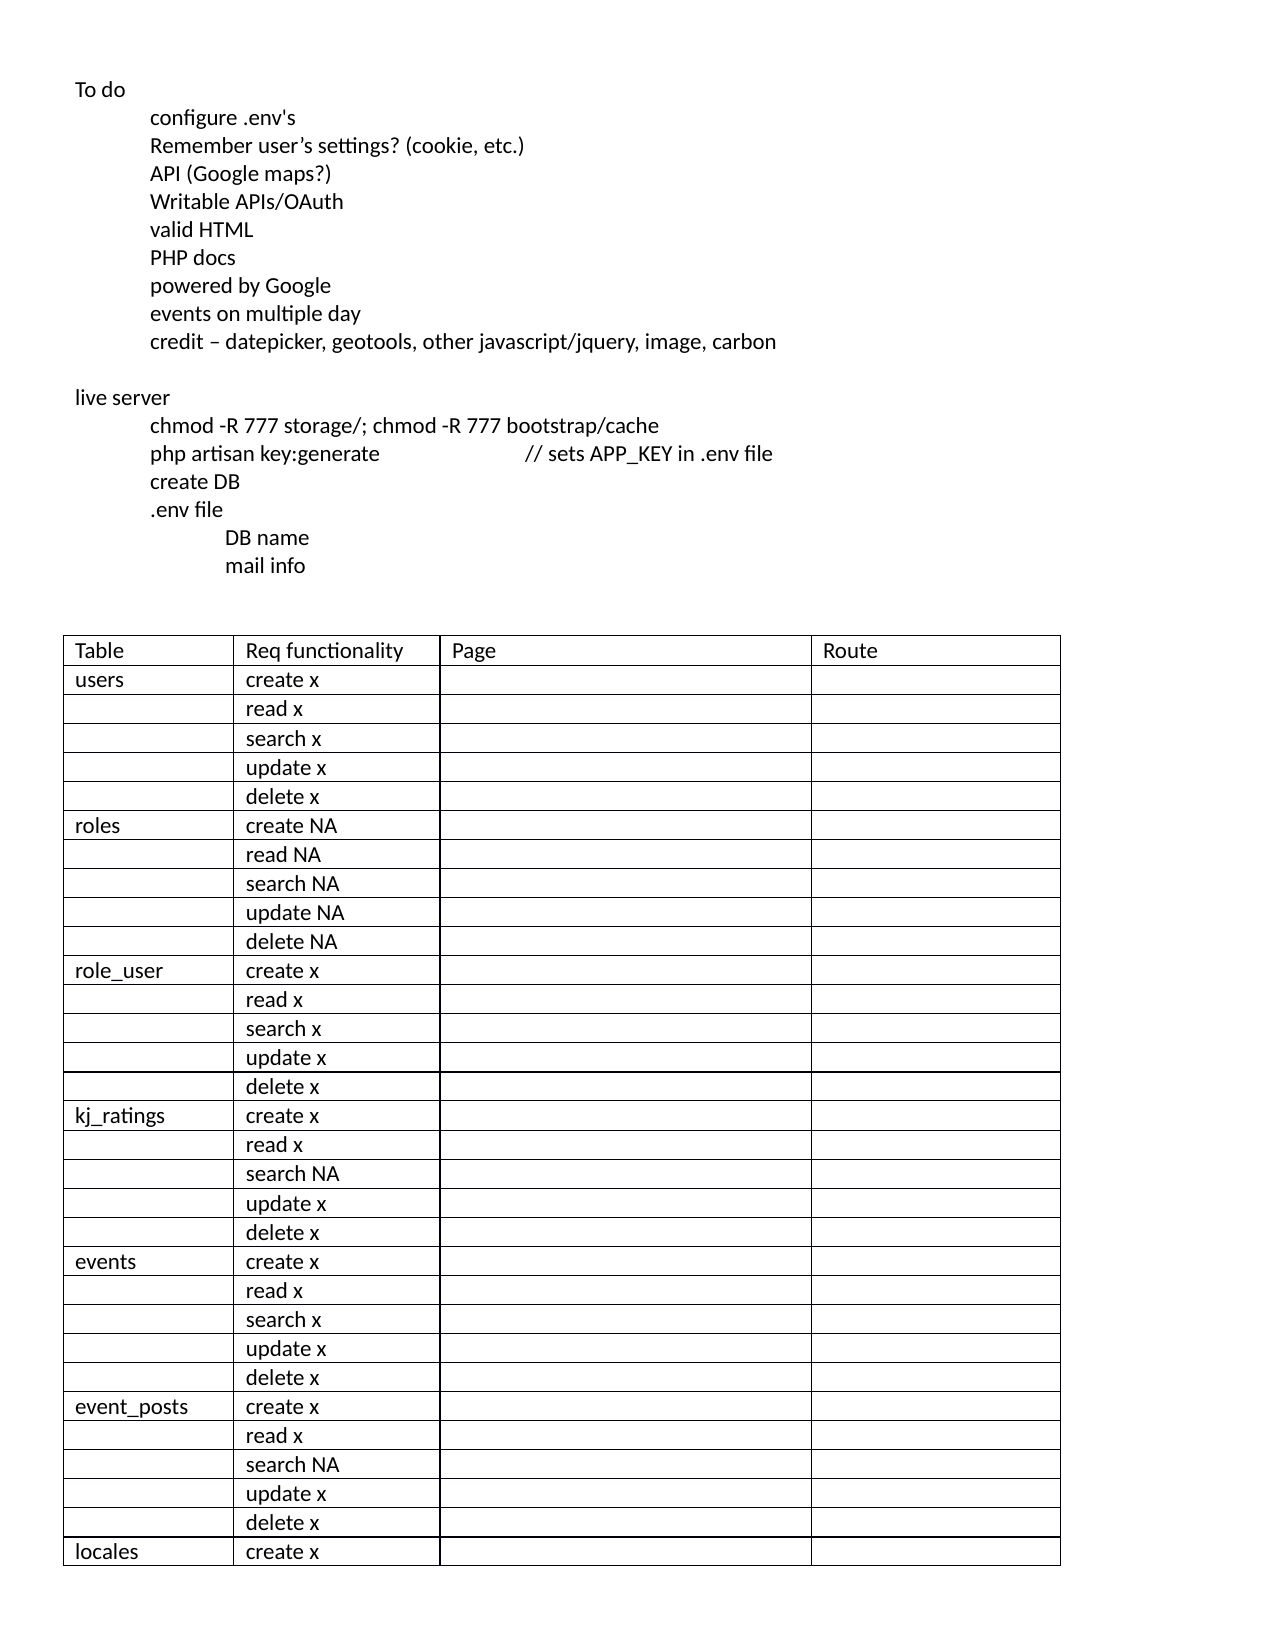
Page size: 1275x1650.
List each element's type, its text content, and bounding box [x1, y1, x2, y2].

text credit – datepicker, geotools, other javascript/jquery, image, carbon [150, 327, 1200, 355]
table_cell [441, 1276, 811, 1304]
table_cell [64, 1276, 233, 1304]
table_cell search NA [234, 1160, 439, 1188]
table_cell [441, 1131, 811, 1158]
text To do [75, 75, 1200, 103]
table_cell [812, 956, 1060, 984]
table_cell create x [234, 1392, 439, 1420]
table_cell [441, 1508, 811, 1536]
table_cell [441, 1043, 811, 1071]
table_cell [812, 1421, 1060, 1449]
table_cell [812, 782, 1060, 810]
text mail info [225, 551, 1200, 579]
table_cell [812, 1014, 1060, 1042]
table_cell [441, 1160, 811, 1188]
text chmod -R 777 storage/; chmod -R 777 bootstrap/cache [150, 411, 1200, 439]
table_cell create x [234, 666, 439, 693]
table_cell read NA [234, 840, 439, 868]
table_cell [64, 1421, 233, 1449]
text Writable APIs/OAuth [150, 187, 1200, 215]
table_cell create x [234, 956, 439, 984]
table_cell [441, 1073, 811, 1100]
table_cell [441, 927, 811, 955]
text DB name [225, 523, 1200, 551]
table_cell [812, 1160, 1060, 1188]
table_cell [64, 1073, 233, 1100]
table_cell [812, 1392, 1060, 1420]
table_cell events [64, 1247, 233, 1275]
table_cell [441, 840, 811, 868]
table_cell read x [234, 985, 439, 1013]
text php artisan key:generate // sets APP_KEY in .env file [150, 439, 1200, 467]
table_cell [812, 753, 1060, 781]
table_cell [812, 1043, 1060, 1071]
text create DB [150, 467, 1200, 495]
table_cell search x [234, 1014, 439, 1042]
table_cell [441, 1014, 811, 1042]
table_cell [64, 753, 233, 781]
table_cell [64, 782, 233, 810]
table_cell delete x [234, 1218, 439, 1246]
table_cell [441, 1189, 811, 1217]
table_cell update x [234, 1479, 439, 1507]
table_cell [64, 1014, 233, 1042]
table_cell delete x [234, 1508, 439, 1536]
table_cell [812, 666, 1060, 693]
table_cell [64, 724, 233, 752]
table_cell [812, 724, 1060, 752]
table_cell [64, 840, 233, 868]
table_cell delete x [234, 782, 439, 810]
table_cell [441, 1392, 811, 1420]
table_cell [812, 1538, 1060, 1565]
table_cell [812, 1305, 1060, 1333]
table_cell [812, 1131, 1060, 1158]
table_cell [441, 1101, 811, 1129]
table_cell [64, 695, 233, 723]
table_cell [441, 1305, 811, 1333]
table_cell [812, 1334, 1060, 1362]
table_cell [64, 1131, 233, 1158]
table_cell [441, 956, 811, 984]
text powered by Google [150, 271, 1200, 299]
table_cell [64, 1189, 233, 1217]
table_cell [441, 1247, 811, 1275]
table_header Table [64, 636, 233, 664]
table_cell search x [234, 724, 439, 752]
text PHP docs [150, 243, 1200, 271]
table_cell [812, 985, 1060, 1013]
table_cell [64, 927, 233, 955]
table_cell [64, 1363, 233, 1391]
table_cell update NA [234, 898, 439, 926]
table_cell users [64, 666, 233, 693]
table_cell kj_ratings [64, 1101, 233, 1129]
table_header Req functionality [234, 636, 439, 664]
table_cell [441, 753, 811, 781]
table_cell roles [64, 811, 233, 839]
table_cell [812, 1363, 1060, 1391]
table_cell [812, 1189, 1060, 1217]
text Remember user’s settings? (cookie, etc.) [150, 131, 1200, 159]
table_cell delete x [234, 1363, 439, 1391]
table_cell [812, 869, 1060, 897]
table_cell [64, 985, 233, 1013]
table_cell [441, 1421, 811, 1449]
table_cell role_user [64, 956, 233, 984]
table_cell [64, 1334, 233, 1362]
table_cell [812, 927, 1060, 955]
table_cell [812, 695, 1060, 723]
table_cell [441, 1363, 811, 1391]
table_cell [812, 1479, 1060, 1507]
table_cell [64, 1043, 233, 1071]
text valid HTML [150, 215, 1200, 243]
table_cell update x [234, 753, 439, 781]
table_cell [441, 1334, 811, 1362]
table_cell [812, 1276, 1060, 1304]
table_cell search NA [234, 869, 439, 897]
table_cell [812, 1073, 1060, 1100]
table_cell [441, 782, 811, 810]
table_cell read x [234, 695, 439, 723]
table_cell create x [234, 1101, 439, 1129]
table_cell [441, 869, 811, 897]
table_cell [812, 1247, 1060, 1275]
table_cell read x [234, 1131, 439, 1158]
table_header Page [441, 636, 811, 664]
table_cell [441, 695, 811, 723]
table_cell [441, 1450, 811, 1478]
table_cell [441, 985, 811, 1013]
table_cell create x [234, 1247, 439, 1275]
table_cell [441, 898, 811, 926]
table_cell search x [234, 1305, 439, 1333]
table_cell locales [64, 1538, 233, 1565]
table_cell [812, 840, 1060, 868]
table_cell update x [234, 1334, 439, 1362]
text configure .env's [150, 103, 1200, 131]
table_cell [64, 1160, 233, 1188]
table_cell [64, 1508, 233, 1536]
table_cell event_posts [64, 1392, 233, 1420]
table_cell update x [234, 1189, 439, 1217]
table_cell create NA [234, 811, 439, 839]
table_cell update x [234, 1043, 439, 1071]
table_cell [64, 1479, 233, 1507]
table_cell [812, 1508, 1060, 1536]
table_cell [441, 724, 811, 752]
table_header Route [812, 636, 1060, 664]
table_cell read x [234, 1421, 439, 1449]
table_cell create x [234, 1538, 439, 1565]
table_cell delete NA [234, 927, 439, 955]
text API (Google maps?) [150, 159, 1200, 187]
table_cell [64, 1450, 233, 1478]
table_cell [441, 1479, 811, 1507]
table_cell [64, 898, 233, 926]
table_cell [441, 811, 811, 839]
table_cell search NA [234, 1450, 439, 1478]
table_cell [812, 1218, 1060, 1246]
table_cell read x [234, 1276, 439, 1304]
table_cell [441, 1218, 811, 1246]
text events on multiple day [150, 299, 1200, 327]
table_cell [812, 811, 1060, 839]
table_cell [64, 1218, 233, 1246]
table_cell [812, 1450, 1060, 1478]
table_cell [812, 1101, 1060, 1129]
text live server [75, 383, 1200, 411]
table_cell [64, 869, 233, 897]
text .env file [150, 495, 1200, 523]
table_cell [64, 1305, 233, 1333]
table_cell [812, 898, 1060, 926]
table_cell [441, 1538, 811, 1565]
table_cell [441, 666, 811, 693]
table_cell delete x [234, 1073, 439, 1100]
